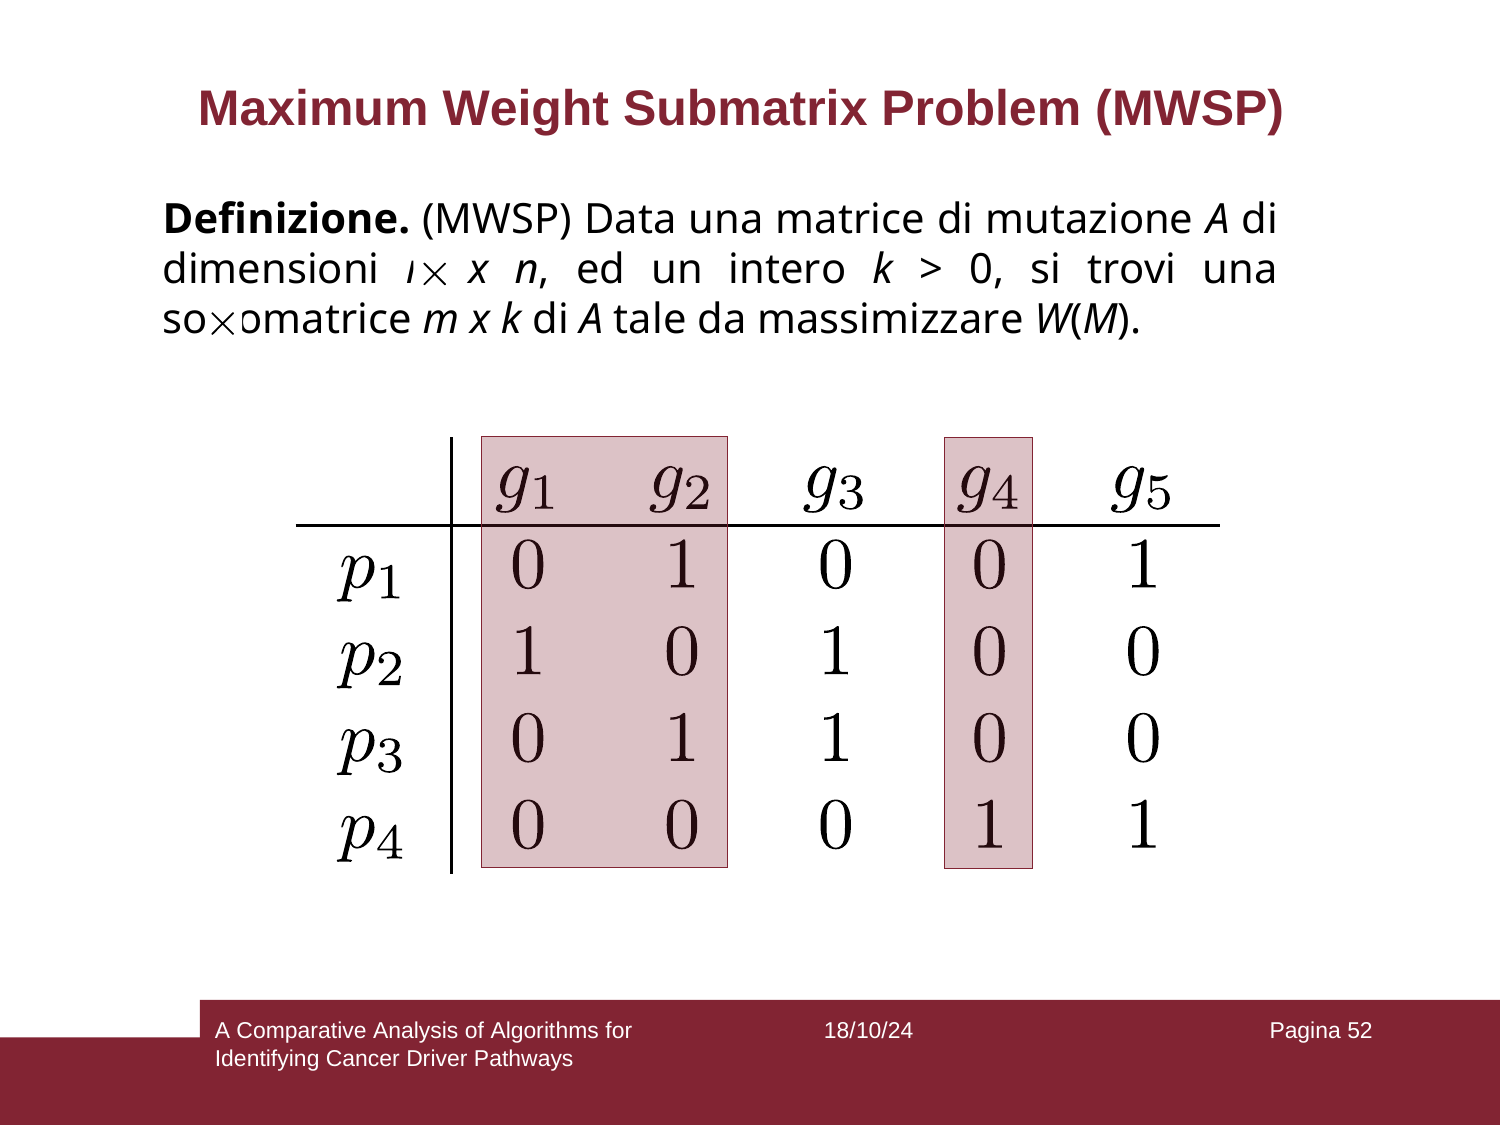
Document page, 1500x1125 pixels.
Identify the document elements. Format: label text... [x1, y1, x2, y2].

text_box [206, 291, 243, 342]
title Maximum Weight Submatrix Problem (MWSP) [183, 67, 1400, 150]
text_box [413, 243, 452, 297]
text_box 18/10/24 [712, 1008, 1026, 1084]
text_box Pagina <number> [1074, 1008, 1388, 1084]
text_box A Comparative Analysis of Algorithms for Identifying Cancer Driver Pathways [199, 1008, 676, 1084]
text_box Definizione. (MWSP) Data una matrice di mutazione A di dimensioni m x n, ed un intero k > 0, si trovi una sottomatrice m x k di A tale da massimizzare W(M). [147, 184, 1359, 350]
text_box [481, 436, 728, 868]
picture [295, 437, 1241, 881]
picture [416, 262, 446, 286]
picture [204, 312, 234, 336]
text_box [944, 437, 1033, 869]
